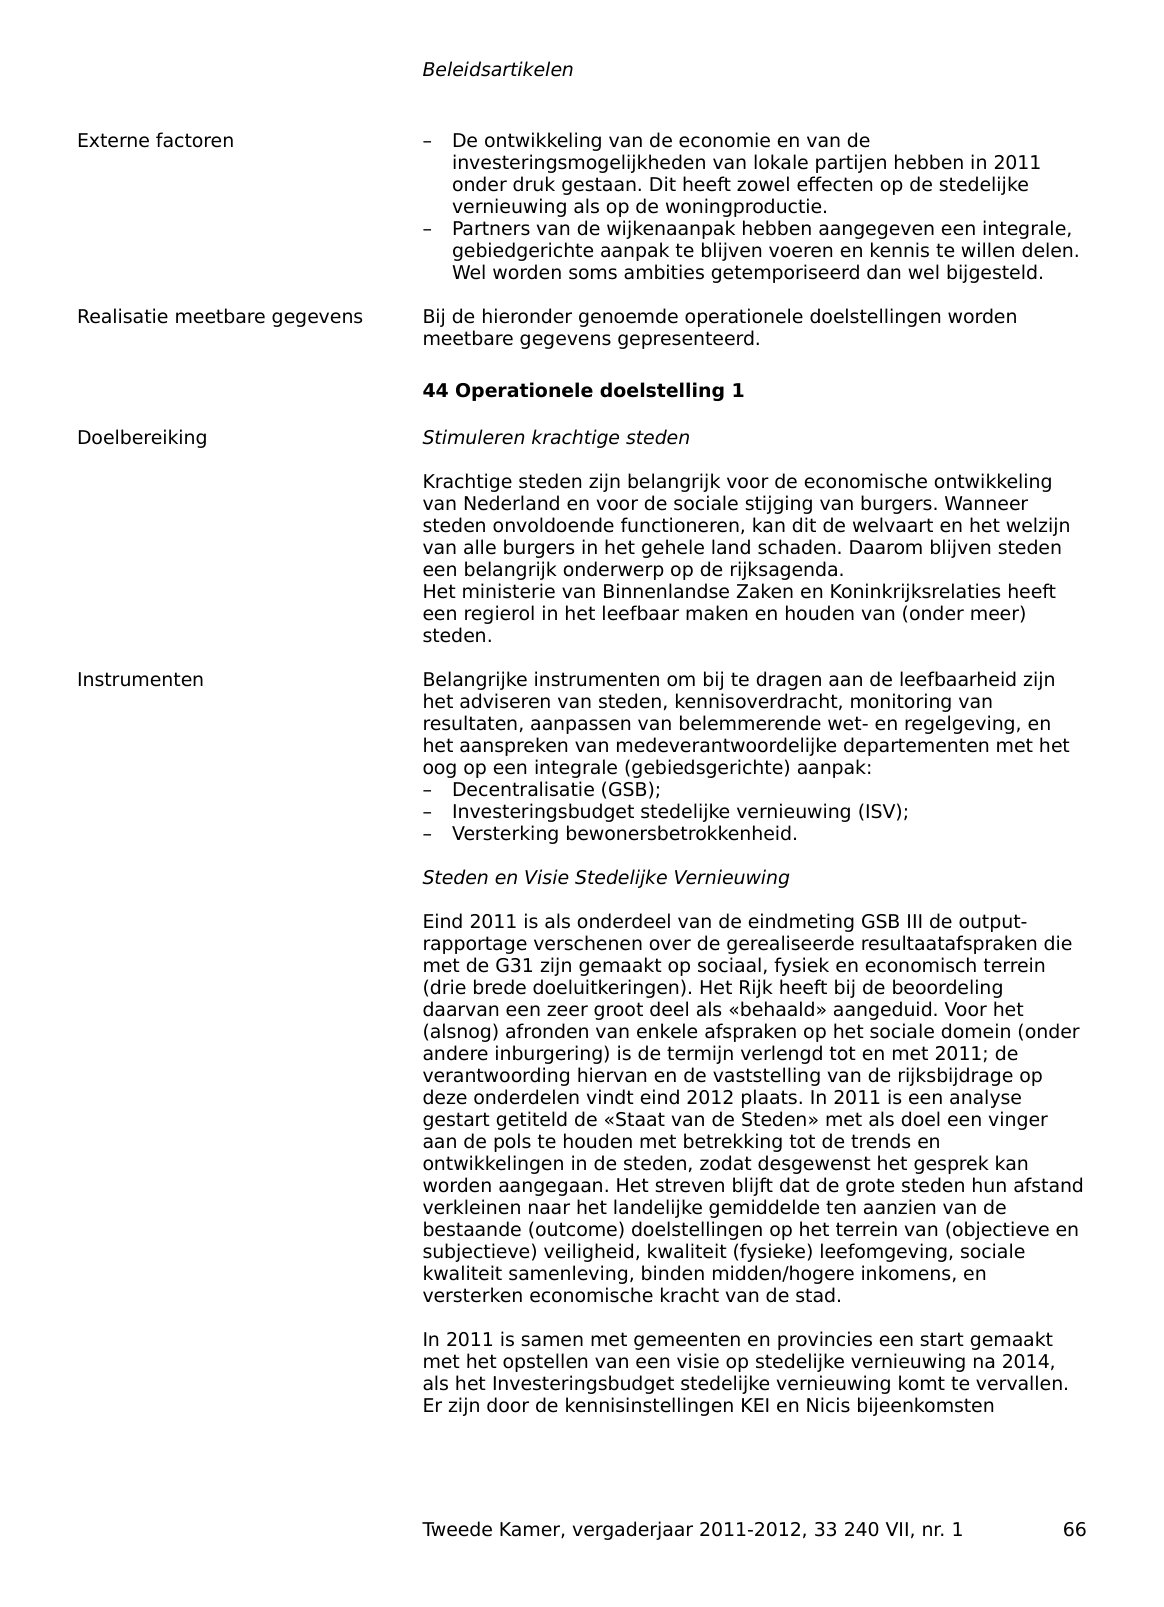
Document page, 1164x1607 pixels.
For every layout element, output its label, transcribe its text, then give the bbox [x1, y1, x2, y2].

text Het ministerie van Binnenlandse Zaken en Koninkrijksrelaties heeft een regierol in het leefbaar maken en houden van (onder meer) steden. [422, 581, 1087, 647]
text Realisatie meetbare gegevens [77, 306, 399, 328]
text [77, 328, 399, 336]
text – De ontwikkeling van de economie en van de investeringsmogelijkheden van lokale partijen hebben in 2011 onder druk gestaan. Dit heeft zowel effecten op de stedelijke vernieuwing als op de woningproductie. [422, 130, 1087, 218]
text – Investeringsbudget stedelijke vernieuwing (ISV); [422, 801, 1087, 823]
text Krachtige steden zijn belangrijk voor de economische ontwikkeling van Nederland en voor de sociale stijging van burgers. Wanneer steden onvoldoende functioneren, kan dit de welvaart en het welzijn van alle burgers in het gehele land schaden. Daarom blijven steden een belangrijk onderwerp op de rijksagenda. [422, 471, 1087, 581]
text Eind 2011 is als onderdeel van de eindmeting GSB III de output-rapportage verschenen over de gerealiseerde resultaatafspraken die met de G31 zijn gemaakt op sociaal, fysiek en economisch terrein (drie brede doeluitkeringen). Het Rijk heeft bij de beoordeling daarvan een zeer groot deel als «behaald» aangeduid. Voor het (alsnog) afronden van enkele afspraken op het sociale domein (onder andere inburgering) is de termijn verlengd tot en met 2011; de verantwoording hiervan en de vaststelling van de rijksbijdrage op deze onderdelen vindt eind 2012 plaats. In 2011 is een analyse gestart getiteld de «Staat van de Steden» met als doel een vinger aan de pols te houden met betrekking tot de trends en ontwikkelingen in de steden, zodat desgewenst het gesprek kan worden aangegaan. Het streven blijft dat de grote steden hun afstand verkleinen naar het landelijke gemiddelde ten aanzien van de bestaande (outcome) doelstellingen op het terrein van (objectieve en subjectieve) veiligheid, kwaliteit (fysieke) leefomgeving, sociale kwaliteit samenleving, binden midden/hogere inkomens, en versterken economische kracht van de stad. [422, 911, 1087, 1307]
text – Partners van de wijkenaanpak hebben aangegeven een integrale, gebiedgerichte aanpak te blijven voeren en kennis te willen delen. Wel worden soms ambities getemporiseerd dan wel bijgesteld. [422, 218, 1087, 284]
text Instrumenten [77, 669, 399, 691]
text Externe factoren [77, 130, 399, 152]
subtitle [77, 449, 399, 457]
text Belangrijke instrumenten om bij te dragen aan de leefbaarheid zijn het adviseren van steden, kennisoverdracht, monitoring van resultaten, aanpassen van belemmerende wet- en regelgeving, en het aanspreken van medeverantwoordelijke departementen met het oog op een integrale (gebiedsgerichte) aanpak: [422, 669, 1087, 779]
text Bij de hieronder genoemde operationele doelstellingen worden meetbare gegevens gepresenteerd. [422, 306, 1087, 350]
text In 2011 is samen met gemeenten en provincies een start gemaakt met het opstellen van een visie op stedelijke vernieuwing na 2014, als het Investeringsbudget stedelijke vernieuwing komt te vervallen. Er zijn door de kennisinstellingen KEI en Nicis bijeenkomsten [422, 1329, 1087, 1417]
subtitle 44 Operationele doelstelling 1 [422, 380, 1087, 402]
subtitle Steden en Visie Stedelijke Vernieuwing [422, 867, 1087, 889]
subtitle Stimuleren krachtige steden [422, 427, 1087, 449]
text Doelbereiking [77, 427, 399, 449]
text – Versterking bewonersbetrokkenheid. [422, 823, 1087, 845]
text – Decentralisatie (GSB); [422, 779, 1087, 801]
